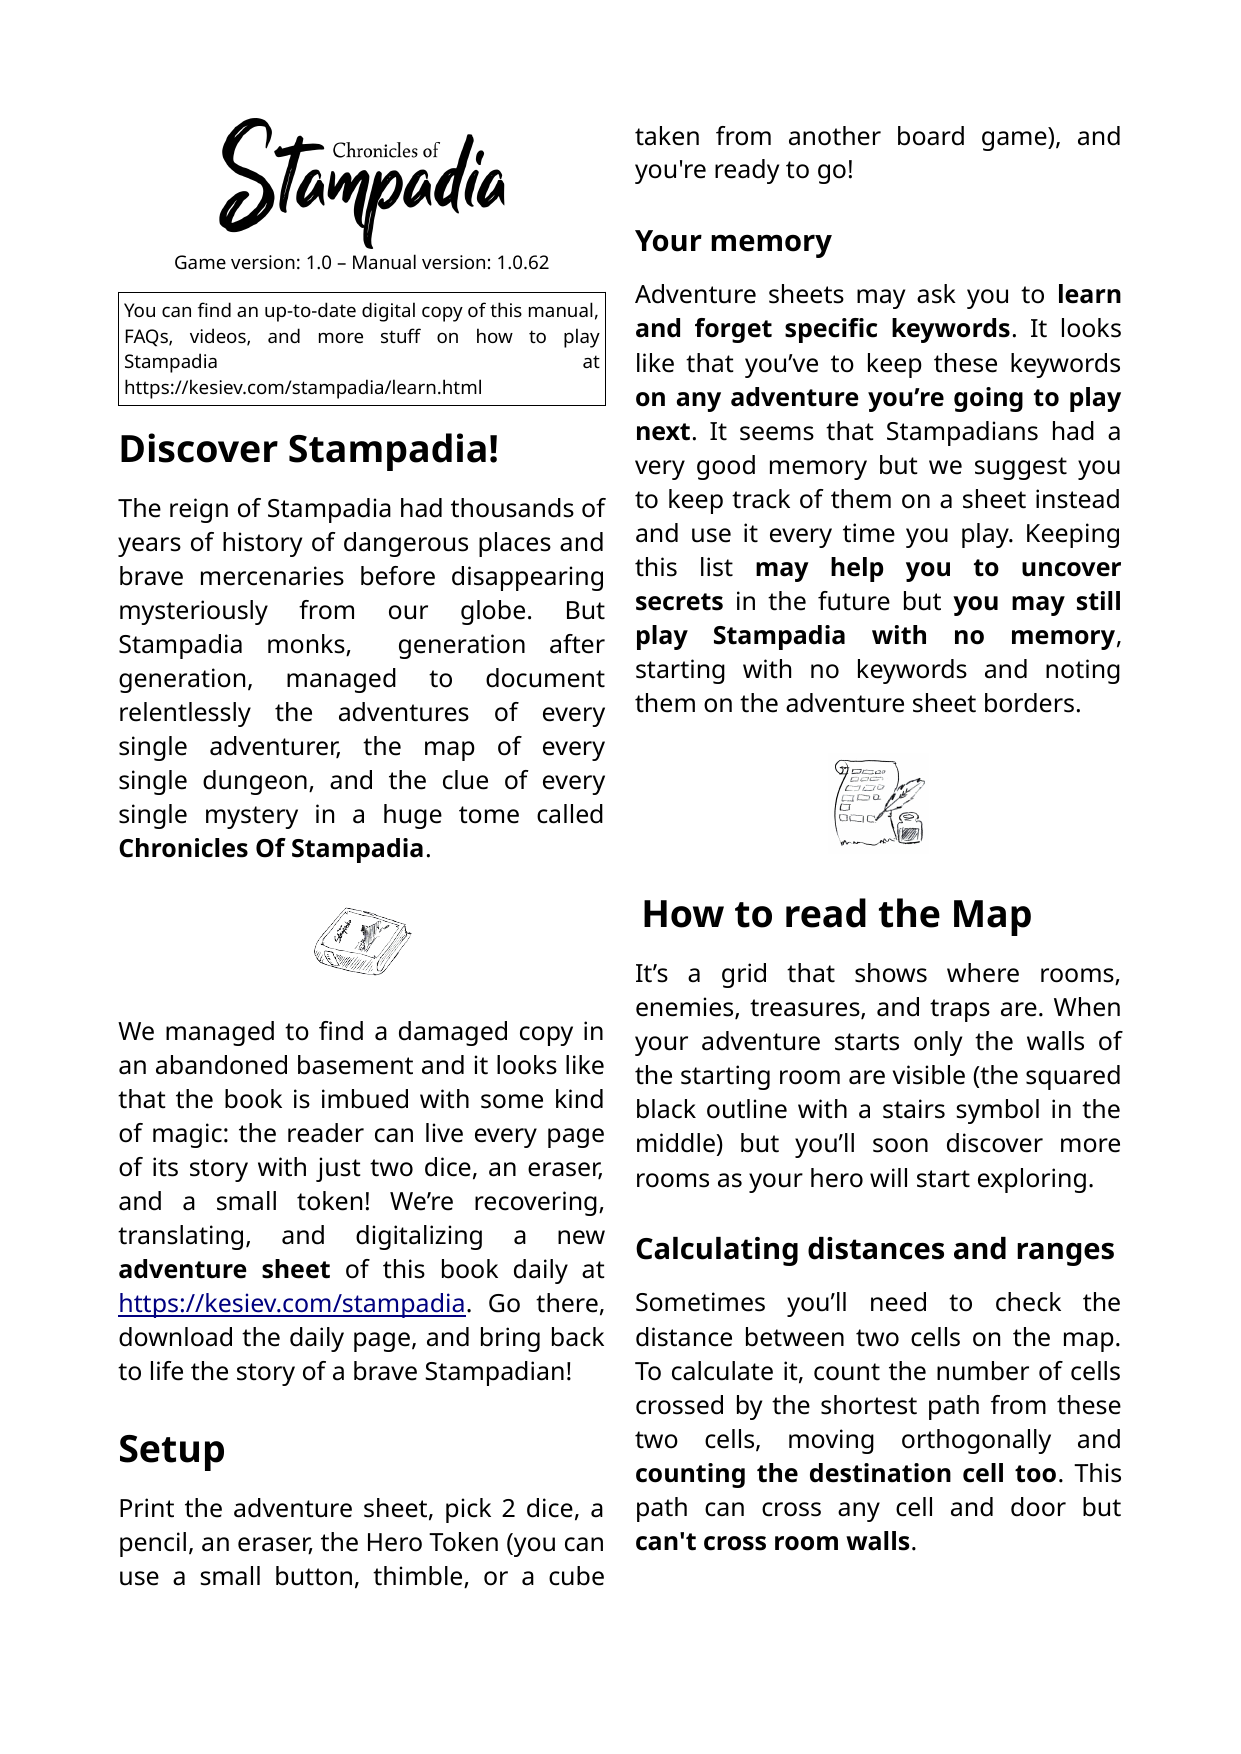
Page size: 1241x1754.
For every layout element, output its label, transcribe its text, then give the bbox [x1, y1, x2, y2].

text Print the adventure sheet, pick 2 dice, a pencil, an eraser, the Hero Token (you can use a small button, thimble, or a cube [118, 1490, 605, 1592]
text Your memory [635, 220, 1122, 260]
text It’s a grid that shows where rooms, enemies, treasures, and traps are. When your adventure starts only the walls of the starting room are visible (the squared black outline with a stairs symbol in the middle) but you’ll soon discover more rooms as your hero will start exploring. [635, 956, 1122, 1194]
text Game version: 1.0 – Manual version: 1.0.62 [118, 249, 605, 274]
picture [828, 753, 929, 854]
picture [305, 899, 419, 980]
text We managed to find a damaged copy in an abandoned basement and it looks like that the book is imbued with some kind of magic: the reader can live every page of its story with just two dice, an eraser, and a small token! We’re recovering, translating, and digitalizing a new adventure sheet of this book daily at https://kesiev.com/stampadia. Go there, download the daily page, and bring back to life the story of a brave Stampadian! [118, 1013, 605, 1388]
text The reign of Stampadia had thousands of years of history of dangerous places and brave mercenaries before disappearing mysteriously from our globe. But Stampadia monks, generation after generation, managed to document relentlessly the adventures of every single adventurer, the map of every single dungeon, and the clue of every single mystery in a huge tome called Chronicles Of Stampadia. [118, 491, 605, 865]
text taken from another board game), and you're ready to go! [635, 118, 1122, 186]
text Sometimes you’ll need to check the distance between two cells on the map. To calculate it, count the number of cells crossed by the shortest path from these two cells, moving orthogonally and counting the destination cell too. This path can cross any cell and door but can't cross room walls. [635, 1285, 1122, 1558]
text Discover Stampadia! [118, 422, 605, 473]
table_header You can find an up-to-date digital copy of this manual, FAQs, videos, and more stuff on how to play Stampadia at https://kesiev.com/stampadia/learn.html [119, 293, 605, 405]
text Adventure sheets may ask you to learn and forget specific keywords. It looks like that you’ve to keep these keywords on any adventure you’re going to play next. It seems that Stampadians had a very good memory but we suggest you to keep track of them on a sheet instead and use it every time you play. Keeping this list may help you to uncover secrets in the future but you may still play Stampadia with no memory, starting with no keywords and noting them on the adventure sheet borders. [635, 277, 1122, 720]
picture [219, 118, 505, 249]
text How to read the Map [635, 888, 1122, 939]
text Calculating distances and ranges [635, 1228, 1122, 1268]
text Setup [118, 1422, 605, 1473]
